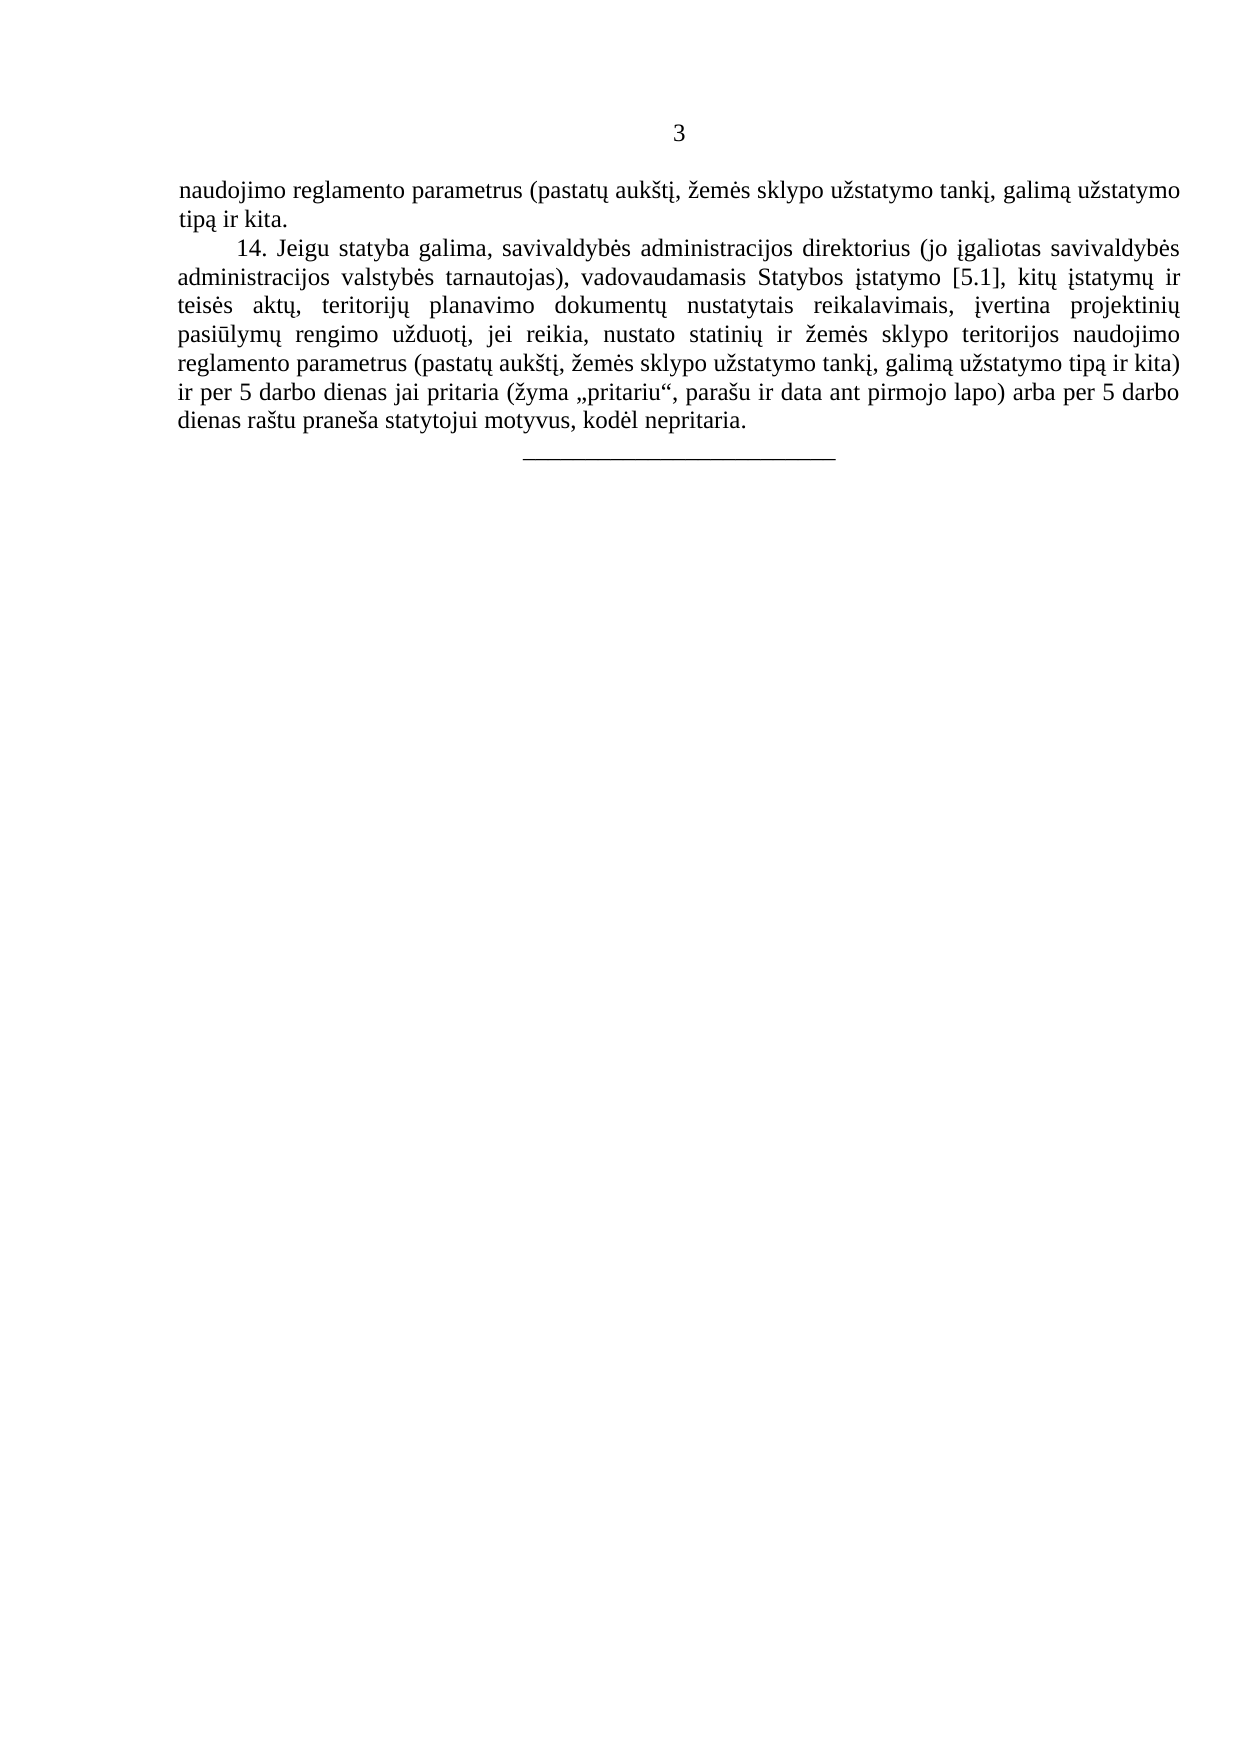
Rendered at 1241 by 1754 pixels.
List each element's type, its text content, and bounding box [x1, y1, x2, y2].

text naudojimo reglamento parametrus (pastatų aukštį, žemės sklypo užstatymo tankį, galimą užstatymo tipą ir kita. [179, 176, 1181, 233]
text 14. Jeigu statyba galima, savivaldybės administracijos direktorius (jo įgaliotas savivaldybės administracijos valstybės tarnautojas), vadovaudamasis Statybos įstatymo [5.1], kitų įstatymų ir teisės aktų, teritorijų planavimo dokumentų nustatytais reikalavimais, įvertina projektinių pasiūlymų rengimo užduotį, jei reikia, nustato statinių ir žemės sklypo teritorijos naudojimo reglamento parametrus (pastatų aukštį, žemės sklypo užstatymo tankį, galimą užstatymo tipą ir kita) ir per 5 darbo dienas jai pritaria (žyma „pritariu“, parašu ir data ant pirmojo lapo) arba per 5 darbo dienas raštu praneša statytojui motyvus, kodėl nepritaria. [177, 233, 1181, 434]
text _________________________ [177, 434, 1181, 463]
